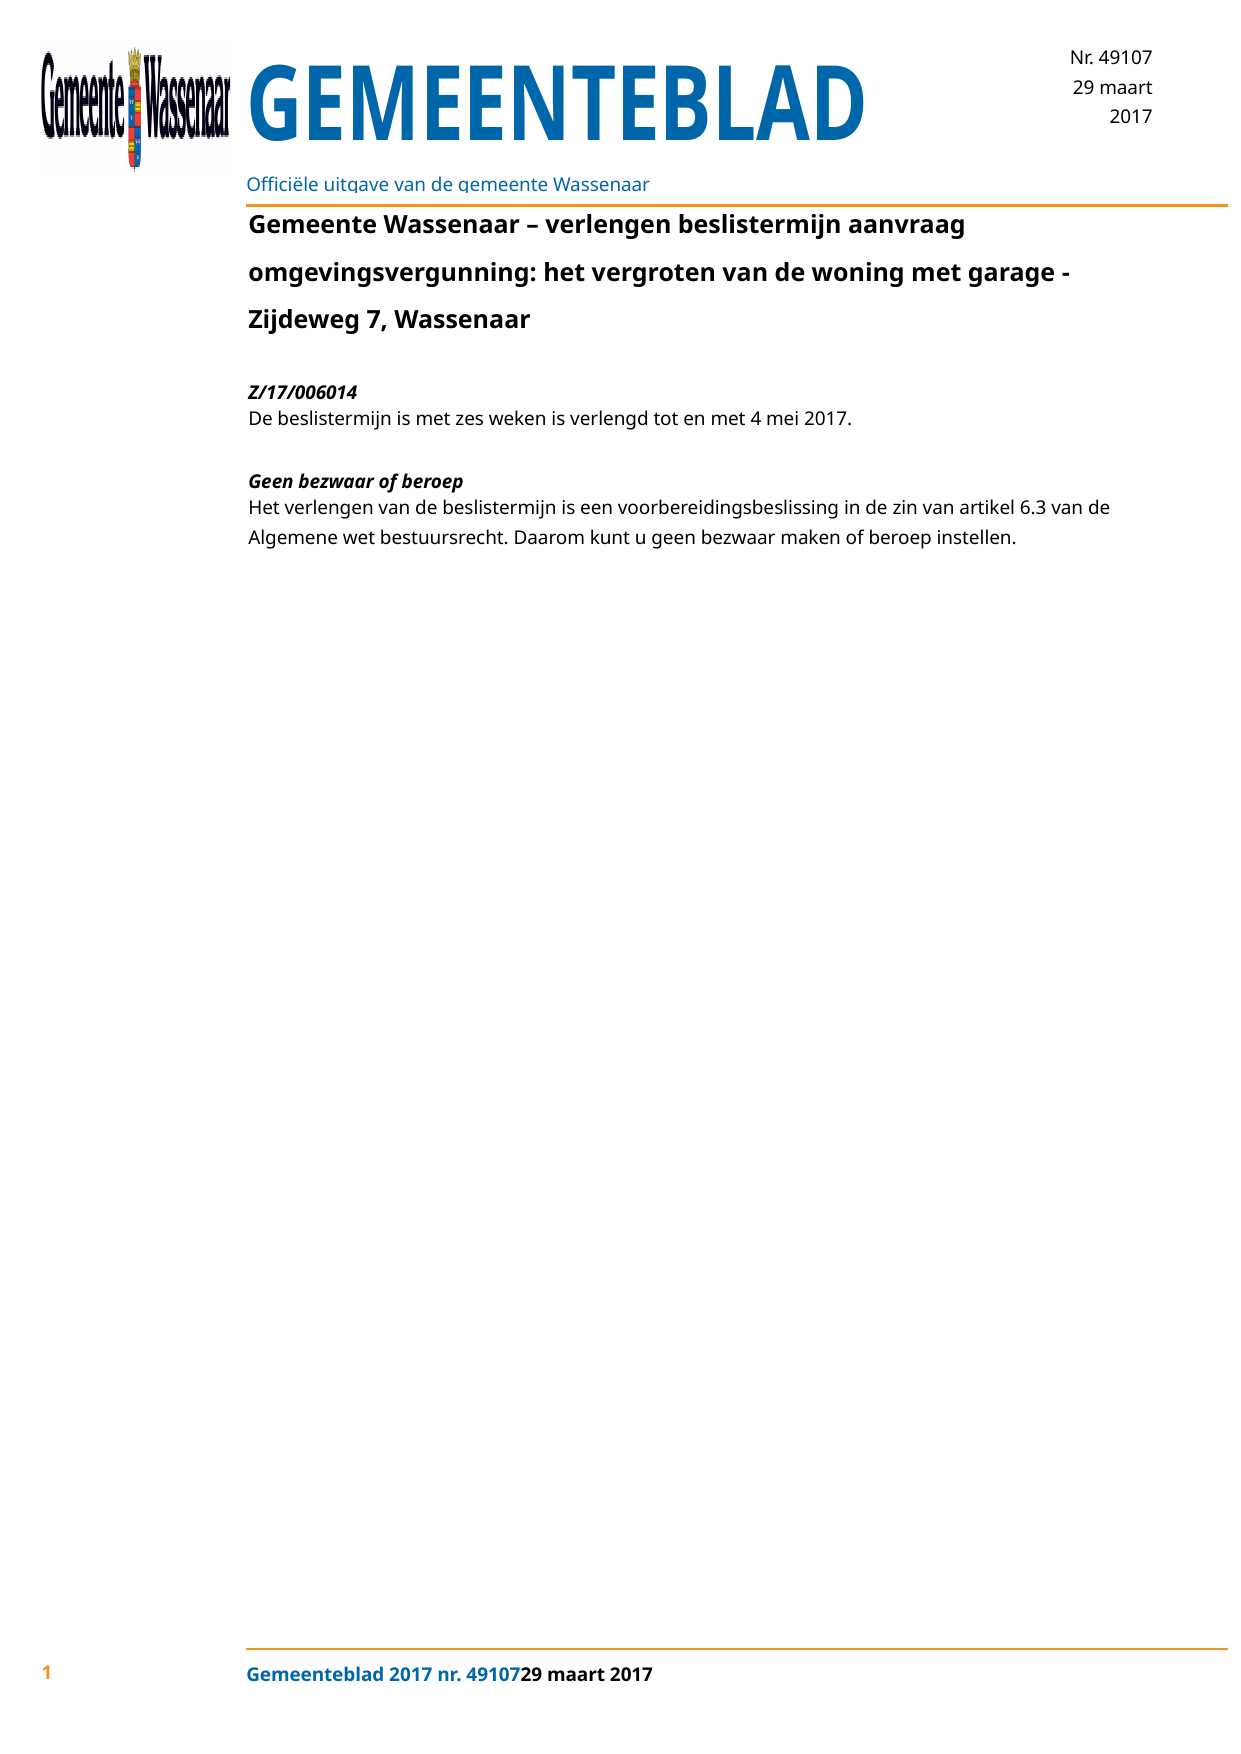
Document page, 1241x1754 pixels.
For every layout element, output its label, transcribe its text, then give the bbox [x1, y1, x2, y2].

text Geen bezwaar of beroep [248, 469, 1152, 494]
picture [41, 47, 231, 172]
text Het verlengen van de beslistermijn is een voorbereidingsbeslissing in de zin van artikel 6.3 van de Algemene wet bestuursrecht. Daarom kunt u geen bezwaar maken of beroep instellen. [248, 494, 1152, 550]
text De beslistermijn is met zes weken is verlengd tot en met 4 mei 2017. [248, 405, 1152, 431]
text Gemeente Wassenaar – verlengen beslistermijn aanvraag omgevingsvergunning: het vergroten van de woning met garage - Zijdeweg 7, Wassenaar [248, 207, 1152, 336]
text Z/17/006014 [248, 379, 1152, 405]
